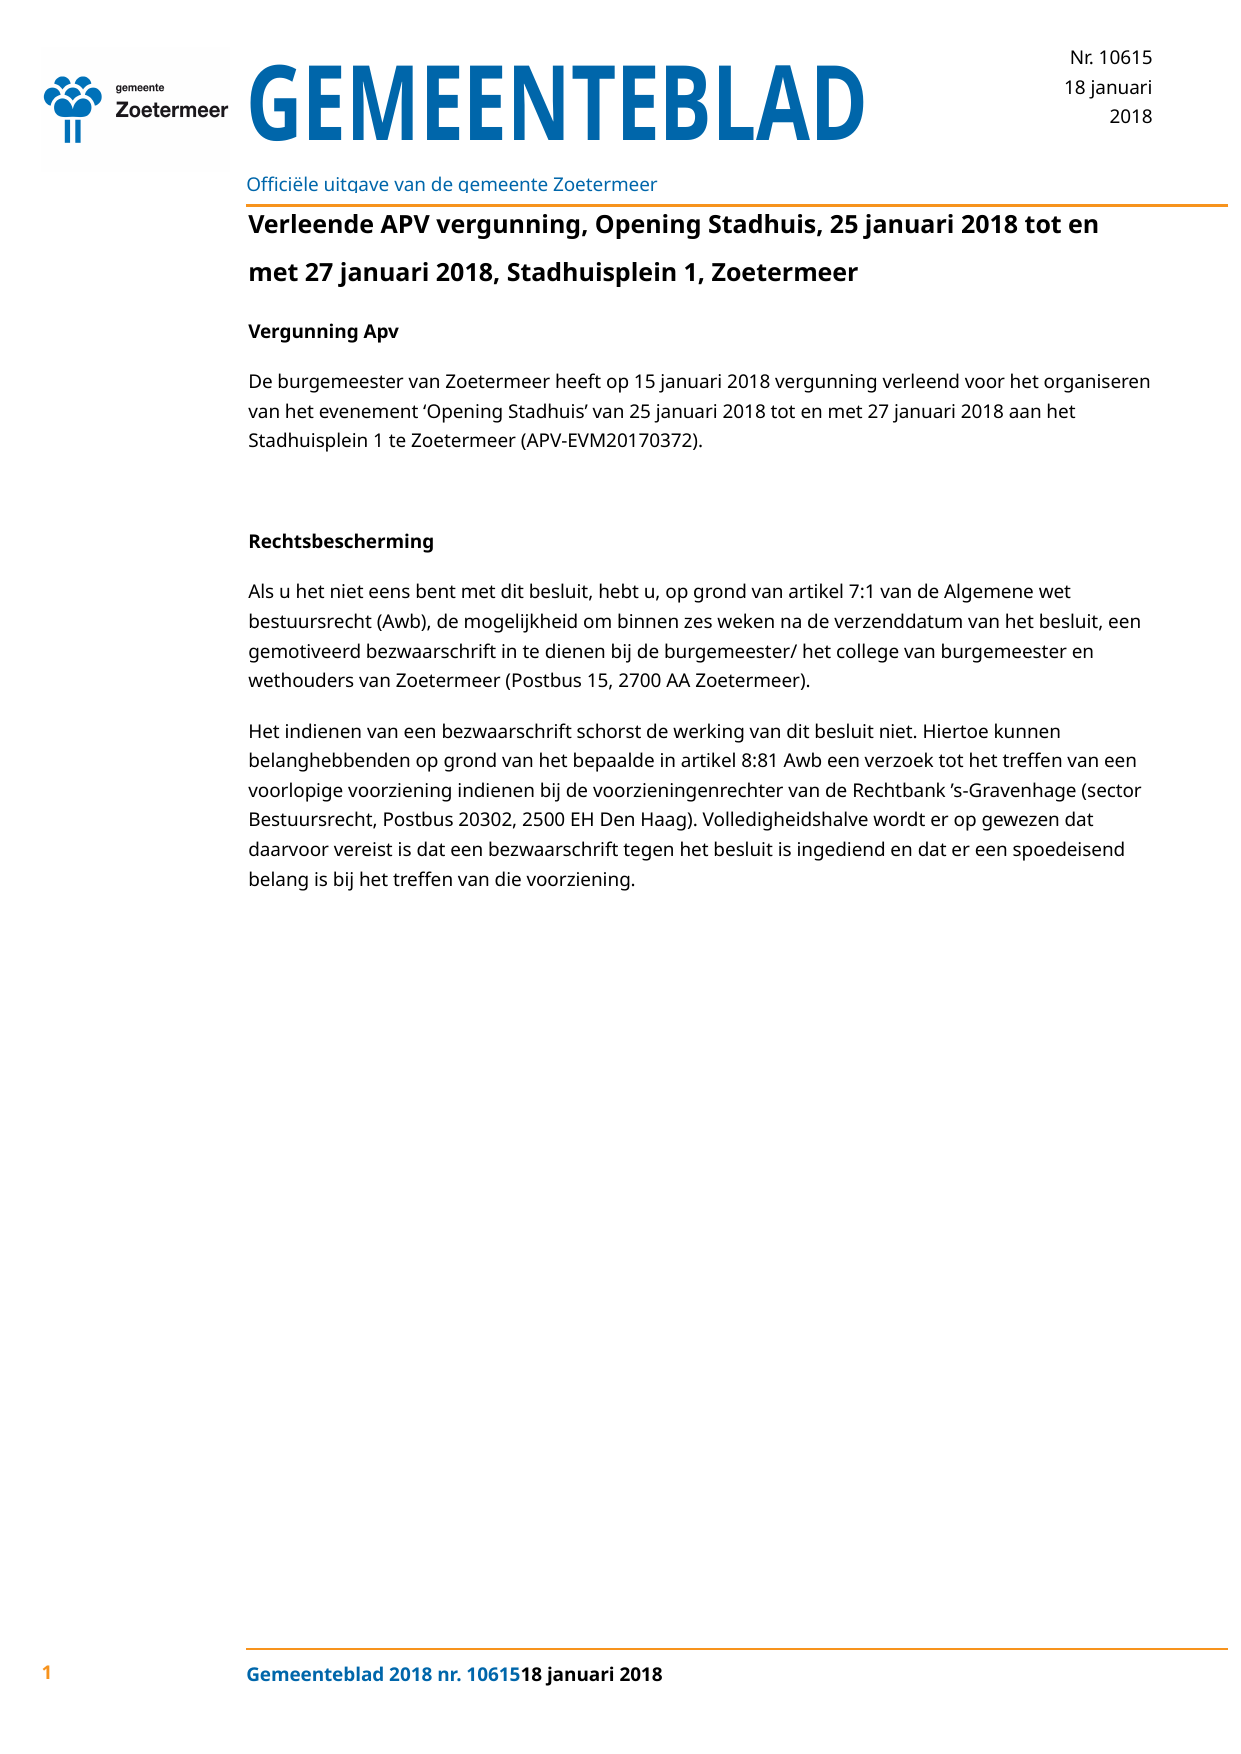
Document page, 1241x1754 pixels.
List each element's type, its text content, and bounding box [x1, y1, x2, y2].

text Verleende APV vergunning, Opening Stadhuis, 25 januari 2018 tot en met 27 januari 2018, Stadhuisplein 1, Zoetermeer [248, 207, 1152, 288]
picture [41, 47, 231, 172]
text Vergunning Apv [248, 318, 1152, 344]
text De burgemeester van Zoetermeer heeft op 15 januari 2018 vergunning verleend voor het organiseren van het evenement ‘Opening Stadhuis’ van 25 januari 2018 tot en met 27 januari 2018 aan het Stadhuisplein 1 te Zoetermeer (APV-EVM20170372). [248, 368, 1152, 453]
text Als u het niet eens bent met dit besluit, hebt u, op grond van artikel 7:1 van de Algemene wet bestuursrecht (Awb), de mogelijkheid om binnen zes weken na de verzenddatum van het besluit, een gemotiveerd bezwaarschrift in te dienen bij de burgemeester/ het college van burgemeester en wethouders van Zoetermeer (Postbus 15, 2700 AA Zoetermeer). [248, 579, 1152, 693]
text Het indienen van een bezwaarschrift schorst de werking van dit besluit niet. Hiertoe kunnen belanghebbenden op grond van het bepaalde in artikel 8:81 Awb een verzoek tot het treffen van een voorlopige voorziening indienen bij de voorzieningenrechter van de Rechtbank ’s-Gravenhage (sector Bestuursrecht, Postbus 20302, 2500 EH Den Haag). Volledigheidshalve wordt er op gewezen dat daarvoor vereist is dat een bezwaarschrift tegen het besluit is ingediend en dat er een spoedeisend belang is bij het treffen van die voorziening. [248, 718, 1152, 892]
text Rechtsbescherming [248, 528, 1152, 554]
